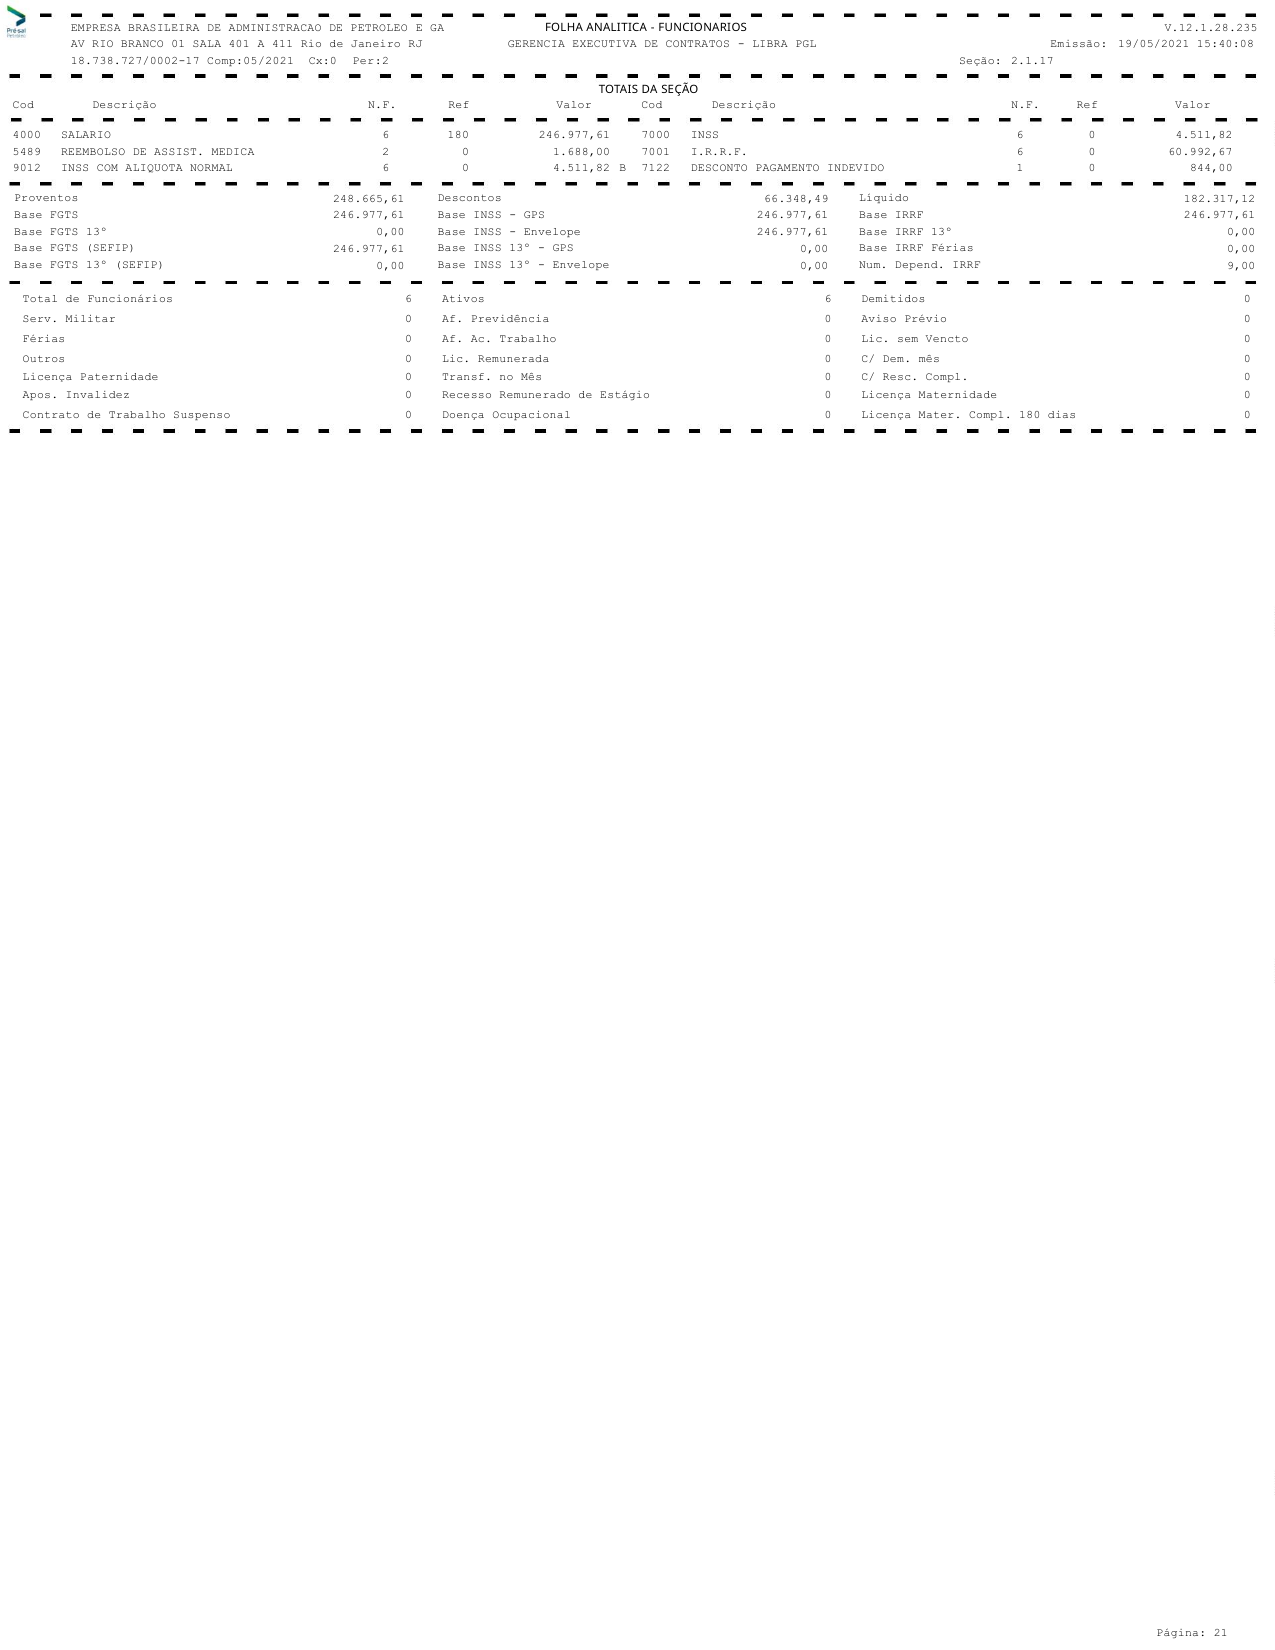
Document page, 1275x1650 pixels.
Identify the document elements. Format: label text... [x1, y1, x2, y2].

text 6 [382, 128, 406, 141]
text 0 [405, 332, 429, 345]
text Base IRRF [859, 207, 941, 221]
text 0 [1244, 352, 1268, 365]
text 246.977,61 [757, 208, 846, 222]
text 7000 [641, 128, 687, 141]
text 66.348,49 [764, 191, 846, 205]
text Base INSS 13º - GPS [437, 241, 603, 254]
text Demitidos [861, 292, 943, 305]
text Af. Ac. Trabalho [442, 332, 574, 345]
text 2 [382, 144, 406, 158]
text 8.738.727/0002-17 Comp:05/2021 Cx:0 Per:2 [78, 53, 414, 67]
text Lic. Remunerada [442, 352, 567, 365]
text 9,00 [1227, 258, 1273, 272]
text Ref [1076, 97, 1115, 111]
text 1.688,00 [553, 144, 627, 158]
text Base IRRF Férias [859, 241, 999, 254]
text Ativos [442, 292, 502, 305]
text 0,00 [1227, 225, 1273, 238]
text 6 [382, 161, 406, 174]
text 6 [405, 292, 429, 305]
text Proventos [14, 191, 96, 204]
text 5 [12, 144, 19, 158]
text 19/05/2021 15:40:08 [1118, 37, 1275, 50]
text 844,00 [1190, 161, 1250, 174]
text AV RIO BRANCO 01 SALA 401 A 411 Rio de Janeiro RJ [71, 37, 469, 50]
text EMPRESA BRASILEIRA DE ADMINISTRACAO DE PETROLEO E GA [71, 20, 469, 34]
text 0,00 [376, 258, 422, 272]
text 0 [405, 388, 429, 402]
text 0 [1244, 292, 1268, 305]
text 9 [12, 161, 19, 174]
text 0 [1244, 312, 1268, 325]
text 012 [19, 161, 58, 174]
text Contrato de Trabalho Suspenso [22, 408, 256, 422]
text 182.317,12 [1184, 191, 1273, 205]
text Recesso Remunerado de Estágio [442, 388, 675, 402]
text 0 [1244, 408, 1268, 422]
text 246.977,61 [538, 128, 627, 141]
text 0 [462, 144, 486, 158]
text 0 [824, 370, 849, 383]
text N.F. [1011, 97, 1057, 111]
text Licença Paternidade [22, 370, 179, 383]
text 0 [405, 312, 429, 325]
text 0 [824, 408, 849, 422]
text Base INSS - Envelope [437, 224, 603, 238]
text GERENCIA EXECUTIVA DE CONTRATOS - LIBRA PGL [508, 37, 842, 50]
text Serv. Militar [22, 312, 196, 325]
text 0 [1244, 332, 1268, 345]
text C/ Dem. mês [861, 352, 986, 365]
text 0 [1088, 161, 1113, 174]
text 0 [824, 388, 849, 402]
text 0 [824, 352, 849, 365]
text Licença Mater. Compl. 180 dias [861, 408, 1102, 422]
text 246.977,61 [333, 242, 422, 255]
text 4.511,82 [1175, 128, 1250, 141]
text Base IRRF 13º [859, 224, 999, 238]
text 6 [1016, 128, 1041, 141]
text Descontos [437, 191, 519, 204]
text 0 [462, 161, 486, 174]
text Base FGTS 13º [14, 224, 188, 238]
text Transf. no Mês [442, 370, 559, 383]
text 4 [12, 128, 19, 141]
text C/ Resc. Compl. [861, 370, 1018, 383]
text Aviso Prévio [861, 312, 964, 325]
picture [0, 0, 1275, 1650]
text Valor [556, 97, 609, 111]
text 4.511,82 B 7122 [553, 161, 688, 174]
text REEMBOLSO DE ASSIST. MEDICA [61, 144, 280, 158]
text Apos. Invalidez [22, 388, 179, 402]
text 0 [405, 408, 429, 422]
text 6 [1016, 144, 1041, 158]
text Total de Funcionários [22, 292, 196, 305]
text 0 [1088, 144, 1113, 158]
text Descrição [711, 97, 793, 111]
text Férias [22, 332, 83, 345]
text 246.977,61 [333, 208, 422, 222]
text Base INSS - GPS [437, 207, 562, 221]
text 0,00 [800, 258, 846, 272]
text 0,00 [800, 241, 846, 255]
text Base FGTS [14, 207, 96, 221]
text 0 [824, 312, 849, 325]
text Licença Maternidade [861, 388, 1018, 402]
text Doença Ocupacional [442, 408, 591, 422]
text Cod [641, 97, 680, 111]
text V.12.1.28.235 [1164, 20, 1275, 34]
text 0 [405, 352, 429, 365]
text SALARIO [61, 128, 128, 141]
text Lic. sem Vencto [861, 332, 986, 345]
text 248.665,61 [333, 191, 422, 205]
text Seção: 2.1.17 [959, 53, 1130, 67]
text TOTAIS DA SEÇÃO [598, 82, 723, 96]
text DESCONTO PAGAMENTO INDEVIDO [691, 161, 909, 174]
text 0 [405, 370, 429, 383]
text 0 [1088, 128, 1113, 141]
text Num. Depend. IRRF [859, 257, 999, 271]
text INSS COM ALIQUOTA NORMAL [61, 161, 280, 174]
text 0,00 [1227, 242, 1273, 255]
text 6 [824, 292, 849, 305]
text Cod [12, 97, 51, 111]
text 489 [19, 144, 58, 158]
text Valor [1175, 97, 1228, 111]
text 0 [1244, 370, 1268, 383]
text INSS [691, 128, 736, 141]
text 0,00 [376, 225, 422, 238]
text 000 [19, 128, 58, 141]
text 1 [71, 53, 78, 67]
text Base INSS 13º - Envelope [437, 257, 635, 271]
text 0 [824, 332, 849, 345]
text 246.977,61 [757, 225, 846, 238]
text Base FGTS (SEFIP) [14, 241, 188, 254]
text 1 [1016, 161, 1041, 174]
text Líquido [859, 191, 926, 204]
text I.R.R.F. [691, 144, 765, 158]
text 0 [1244, 388, 1268, 402]
text 60.992,67 [1168, 144, 1250, 158]
text 180 [447, 128, 486, 141]
text FOLHA ANALITICA - FUNCIONARIOS [545, 20, 785, 34]
text 7001 [641, 144, 687, 158]
text N.F. [368, 97, 414, 111]
text Emissão: [1050, 37, 1118, 50]
text Base FGTS 13º (SEFIP) [14, 257, 188, 271]
text 246.977,61 [1184, 208, 1273, 222]
text Ref [448, 97, 487, 111]
text Descrição [92, 97, 174, 111]
text Outros [22, 352, 83, 365]
text Página: 21 [1156, 1626, 1244, 1639]
text Af. Previdência [442, 312, 567, 325]
